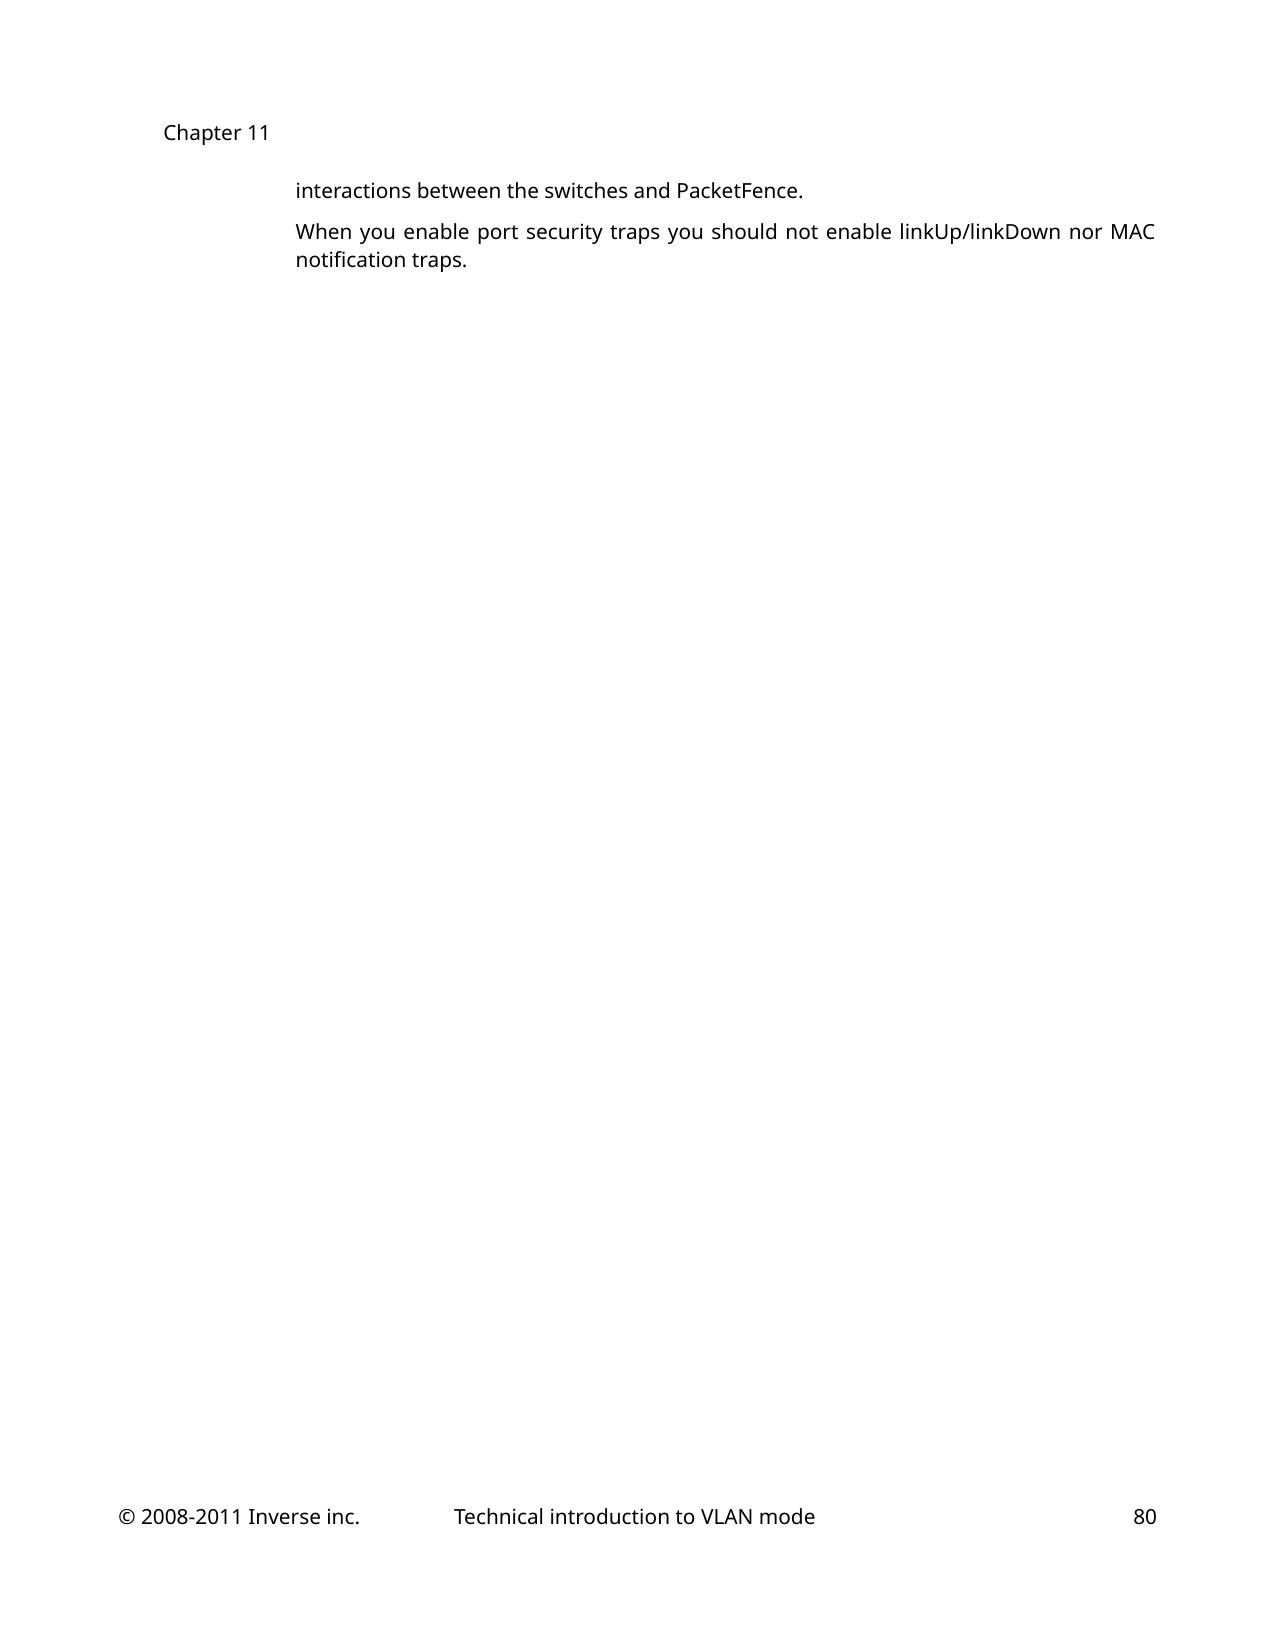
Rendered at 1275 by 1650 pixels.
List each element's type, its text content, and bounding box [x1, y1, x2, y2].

text interactions between the switches and PacketFence. [295, 176, 1157, 204]
text When you enable port security traps you should not enable linkUp/linkDown nor MAC notification traps. [295, 217, 1157, 274]
